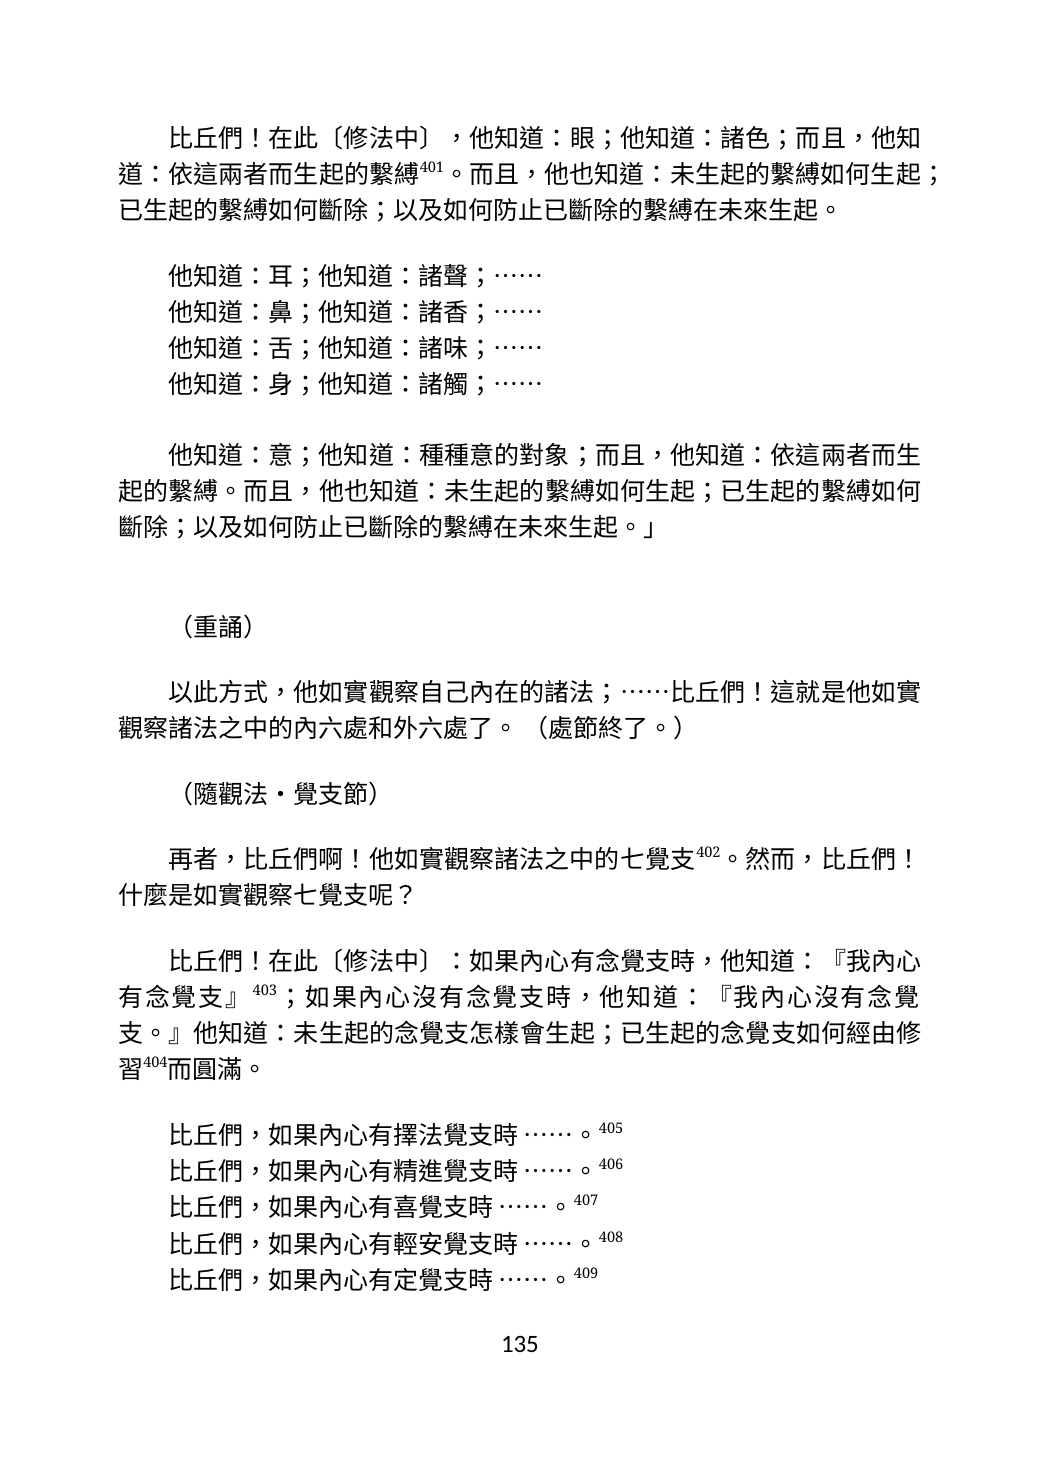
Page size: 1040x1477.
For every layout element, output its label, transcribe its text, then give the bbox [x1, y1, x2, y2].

text 比丘們！在此〔修法中〕：如果內心有念覺支時，他知道：『我內心有念覺支』；如果內心沒有念覺支時，他知道：『我內心沒有念覺支。』他知道：未生起的念覺支怎樣會生起；已生起的念覺支如何經由修習而圓滿。 [118, 941, 921, 1086]
text 比丘們，如果內心有輕安覺支時 ……。 [118, 1224, 921, 1260]
text 他知道：舌；他知道：諸味；…… [118, 328, 921, 365]
text 比丘們，如果內心有定覺支時 ……。 [118, 1260, 921, 1297]
text 以此方式，他如實觀察自己內在的諸法；……比丘們！這就是他如實觀察諸法之中的內六處和外六處了。 （處節終了。） [118, 672, 921, 745]
text （重誦） [118, 607, 921, 643]
text 比丘們，如果內心有擇法覺支時 ……。 [118, 1115, 921, 1152]
text 他知道：鼻；他知道：諸香；…… [118, 292, 921, 328]
text 比丘們，如果內心有喜覺支時 ……。 [118, 1188, 921, 1224]
text 再者，比丘們啊！他如實觀察諸法之中的七覺支。然而，比丘們！什麼是如實觀察七覺支呢？ [118, 839, 921, 912]
text 他知道：意；他知道：種種意的對象；而且，他知道：依這兩者而生起的繫縛。而且，他也知道：未生起的繫縛如何生起；已生起的繫縛如何斷除；以及如何防止已斷除的繫縛在未來生起。」 [118, 435, 921, 544]
text 他知道：耳；他知道：諸聲；…… [118, 256, 921, 292]
text 比丘們，如果內心有精進覺支時 ……。 [118, 1152, 921, 1188]
text 比丘們！在此〔修法中〕，他知道：眼；他知道：諸色；而且，他知道：依這兩者而生起的繫縛。而且，他也知道：未生起的繫縛如何生起；已生起的繫縛如何斷除；以及如何防止已斷除的繫縛在未來生起。 [118, 118, 921, 227]
text （隨觀法‧覺支節） [118, 774, 921, 810]
text 他知道：身；他知道：諸觸；…… [118, 365, 921, 401]
